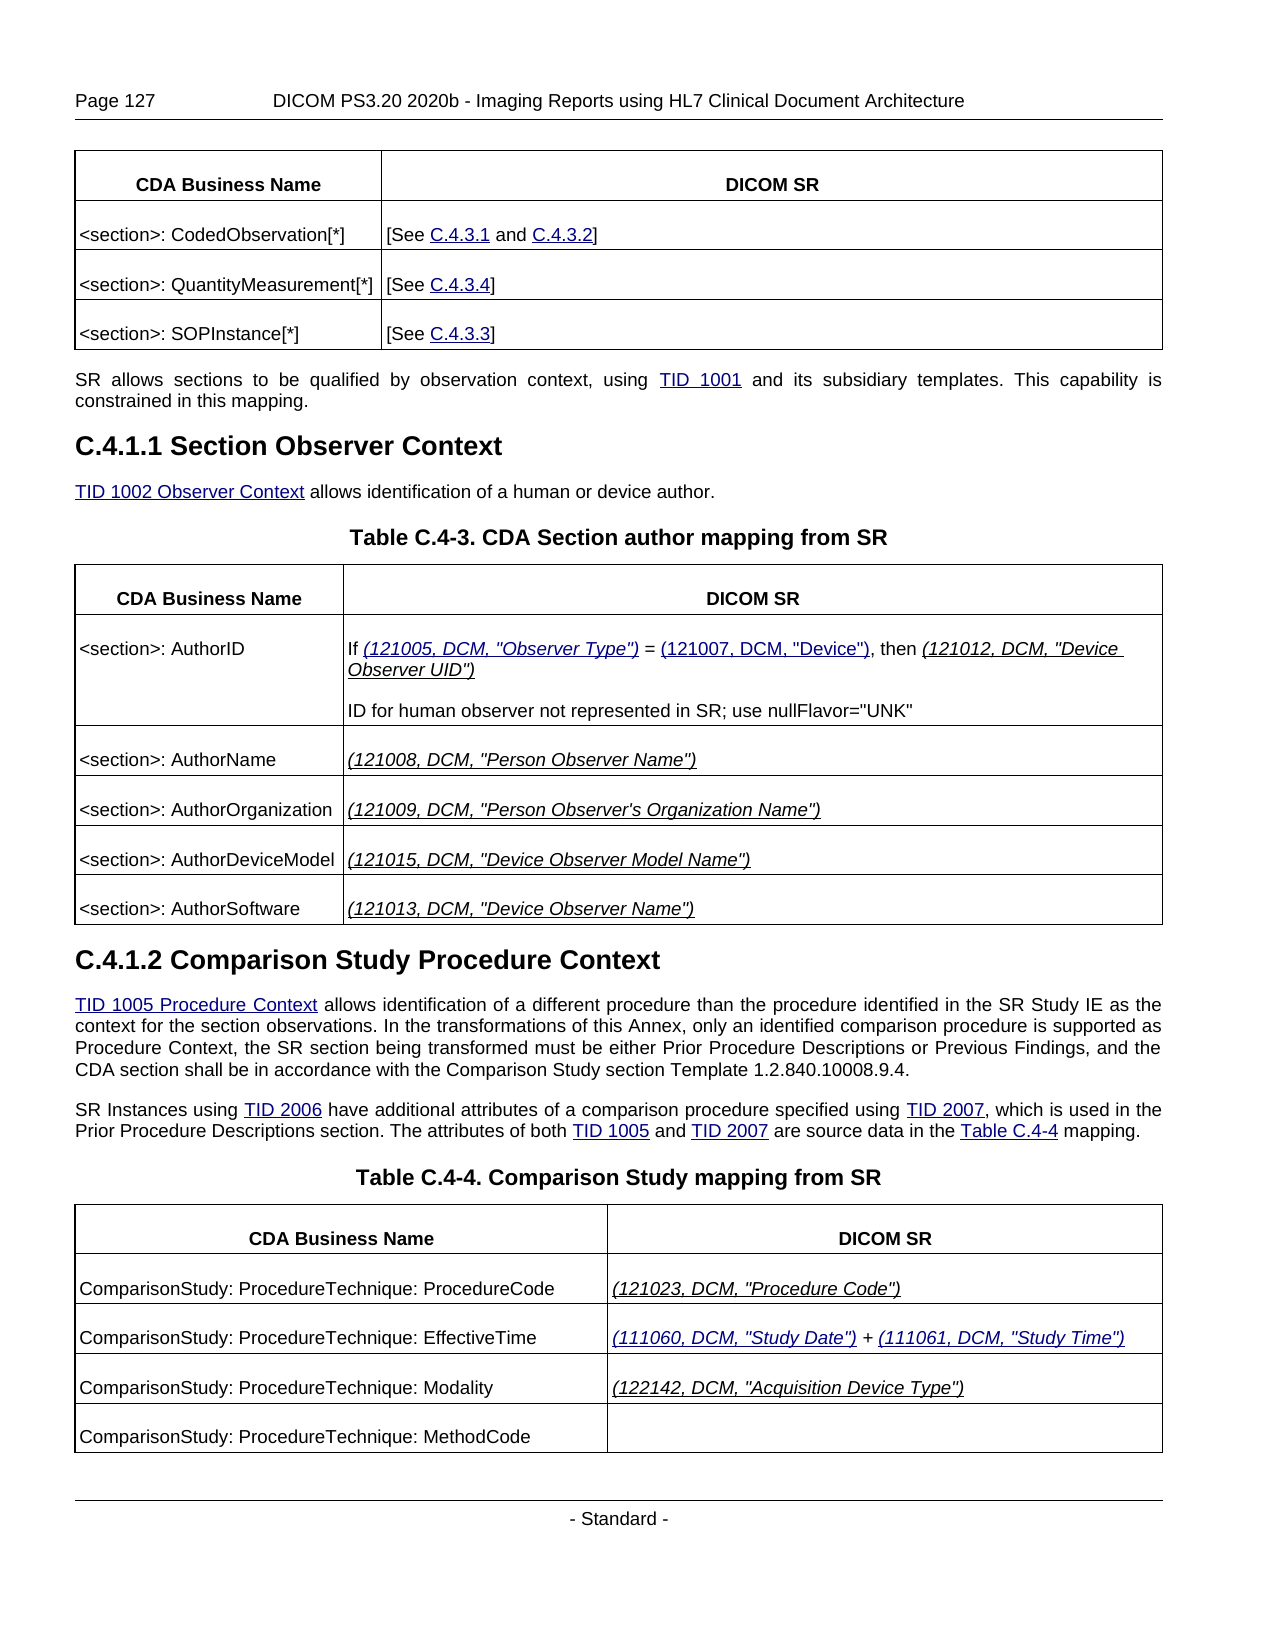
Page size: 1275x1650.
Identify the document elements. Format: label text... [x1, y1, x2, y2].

table_cell <section>: AuthorName [76, 726, 343, 775]
table_header CDA Business Name [76, 151, 381, 200]
text C.4.1.1 Section Observer Context [75, 430, 1162, 462]
table_cell <section>: SOPInstance[*] [76, 300, 381, 349]
table_cell <section>: AuthorOrganization [76, 776, 343, 824]
table_cell [See C.4.3.4] [382, 250, 1162, 299]
table_cell (111060, DCM, "Study Date") + (111061, DCM, "Study Time") [608, 1304, 1162, 1353]
table_cell If (121005, DCM, "Observer Type") = (121007, DCM, "Device"), then (121012, DCM, "Device Observer UID") ID for human observer not represented in SR; use nullFlavor="UNK" [344, 615, 1162, 725]
table_header DICOM SR [382, 151, 1162, 200]
text Table C.4-4. Comparison Study mapping from SR [75, 1164, 1162, 1190]
table_cell [See C.4.3.1 and C.4.3.2] [382, 201, 1162, 249]
table_cell (122142, DCM, "Acquisition Device Type") [608, 1354, 1162, 1402]
text TID 1002 Observer Context allows identification of a human or device author. [75, 480, 1162, 502]
table_cell (121013, DCM, "Device Observer Name") [344, 875, 1162, 924]
table_cell (121008, DCM, "Person Observer Name") [344, 726, 1162, 775]
table_cell [608, 1404, 1162, 1452]
table_cell ComparisonStudy: ProcedureTechnique: EffectiveTime [76, 1304, 607, 1353]
table_cell ComparisonStudy: ProcedureTechnique: Modality [76, 1354, 607, 1402]
table_cell (121023, DCM, "Procedure Code") [608, 1254, 1162, 1303]
table_cell <section>: AuthorDeviceModel [76, 826, 343, 874]
table_header CDA Business Name [76, 565, 343, 613]
table_cell (121009, DCM, "Person Observer's Organization Name") [344, 776, 1162, 824]
table_cell <section>: AuthorSoftware [76, 875, 343, 924]
table_cell ComparisonStudy: ProcedureTechnique: ProcedureCode [76, 1254, 607, 1303]
table_cell (121015, DCM, "Device Observer Model Name") [344, 826, 1162, 874]
text Table C.4-3. CDA Section author mapping from SR [75, 524, 1162, 550]
table_header CDA Business Name [76, 1205, 607, 1253]
table_cell <section>: CodedObservation[*] [76, 201, 381, 249]
text SR allows sections to be qualified by observation context, using TID 1001 and its subsidiary templates. This capability is constrained in this mapping. [75, 368, 1162, 412]
table_header DICOM SR [608, 1205, 1162, 1253]
table_header DICOM SR [344, 565, 1162, 613]
table_cell <section>: QuantityMeasurement[*] [76, 250, 381, 299]
table_cell <section>: AuthorID [76, 615, 343, 725]
text C.4.1.2 Comparison Study Procedure Context [75, 944, 1162, 975]
text TID 1005 Procedure Context allows identification of a different procedure than the procedure identified in the SR Study IE as the context for the section observations. In the transformations of this Annex, only an identified comparison procedure is supported as Procedure Context, the SR section being transformed must be either Prior Procedure Descriptions or Previous Findings, and the CDA section shall be in accordance with the Comparison Study section Template 1.2.840.10008.9.4. [75, 994, 1162, 1080]
table_cell [See C.4.3.3] [382, 300, 1162, 349]
table_cell ComparisonStudy: ProcedureTechnique: MethodCode [76, 1404, 607, 1452]
text SR Instances using TID 2006 have additional attributes of a comparison procedure specified using TID 2007, which is used in the Prior Procedure Descriptions section. The attributes of both TID 1005 and TID 2007 are source data in the Table C.4-4 mapping. [75, 1099, 1162, 1142]
